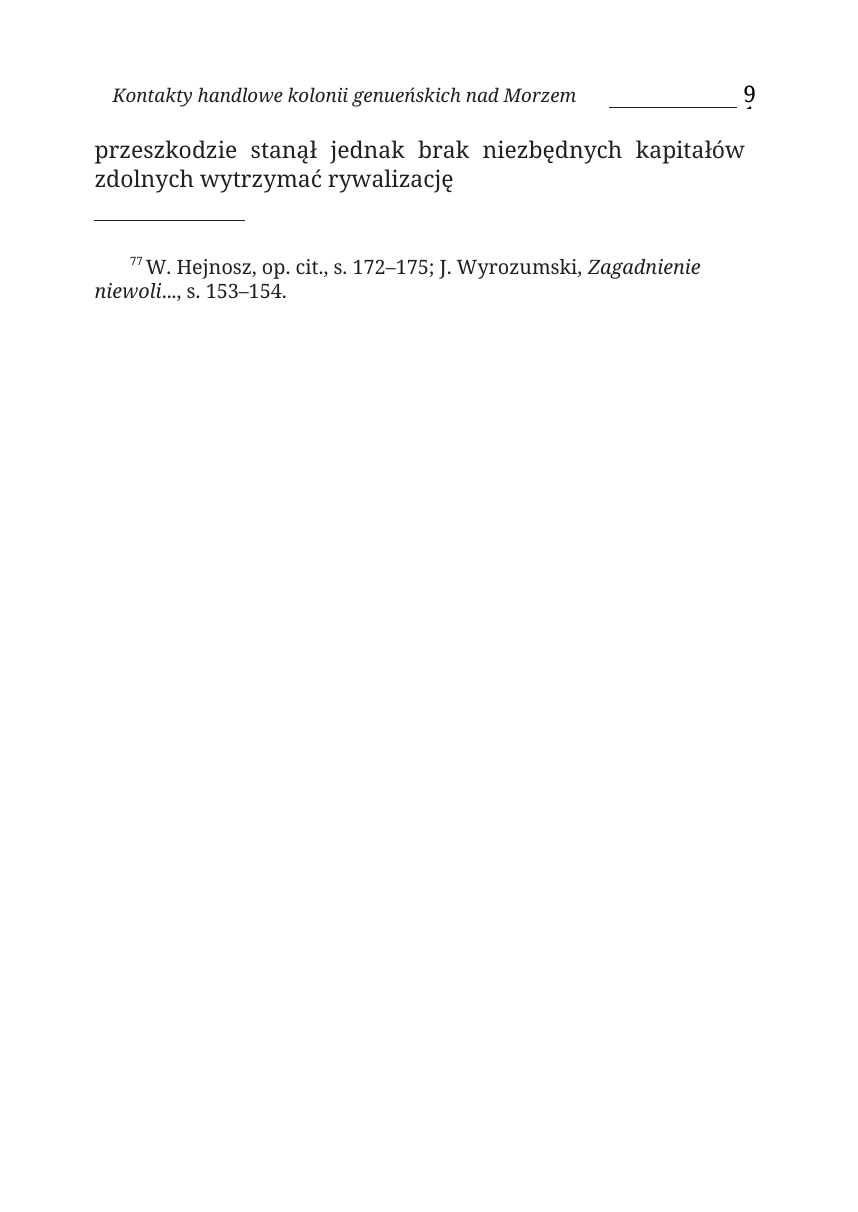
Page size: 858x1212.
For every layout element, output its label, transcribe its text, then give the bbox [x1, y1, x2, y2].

text 77 W. Hejnosz, op. cit., s. 172–175; J. Wyrozumski, Zagadnienie niewoli..., s. 153–154. [94, 254, 747, 304]
text przeszkodzie stanął jednak brak niezbędnych kapitałów zdolnych wytrzymać rywalizację [94, 136, 745, 194]
